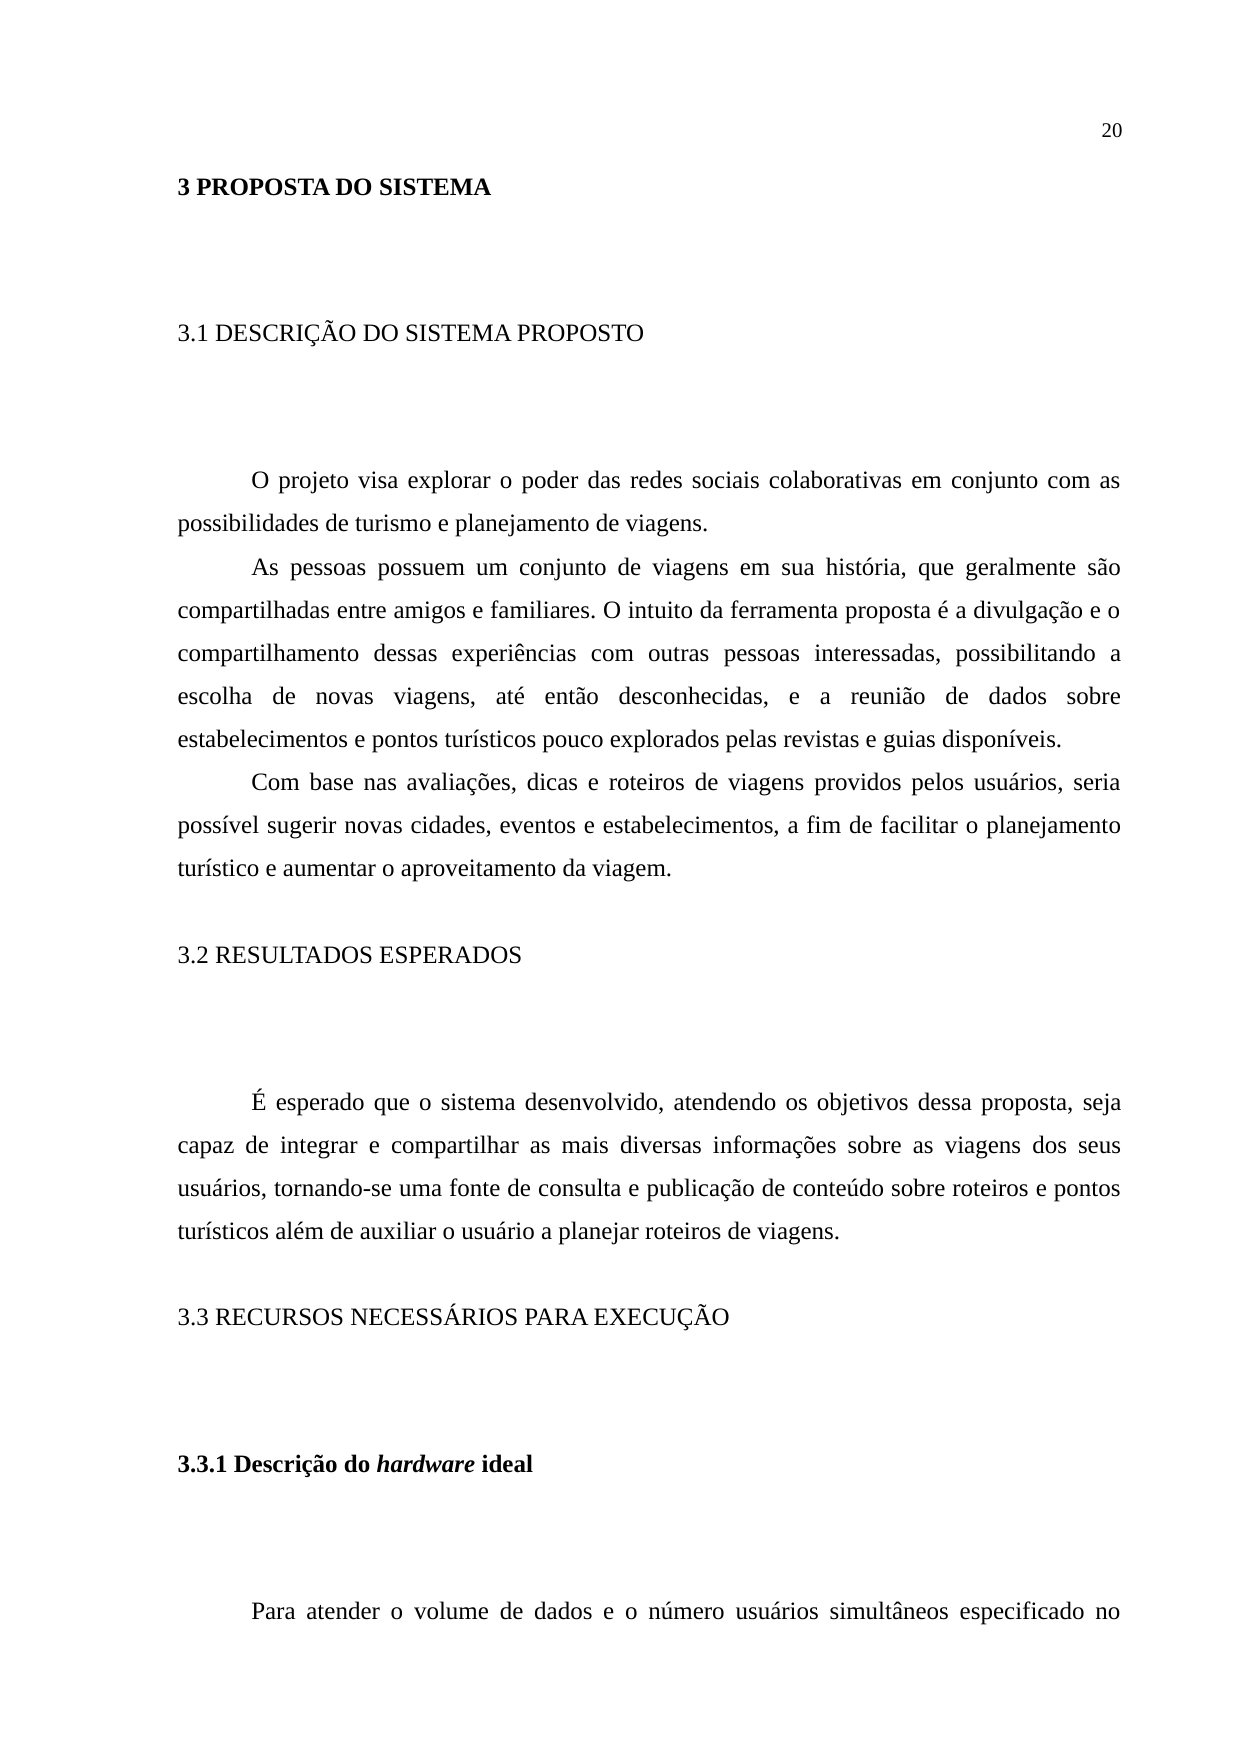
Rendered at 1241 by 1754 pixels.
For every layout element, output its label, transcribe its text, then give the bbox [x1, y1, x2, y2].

text As pessoas possuem um conjunto de viagens em sua história, que geralmente são compartilhadas entre amigos e familiares. O intuito da ferramenta proposta é a divulgação e o compartilhamento dessas experiências com outras pessoas interessadas, possibilitando a escolha de novas viagens, até então desconhecidas, e a reunião de dados sobre estabelecimentos e pontos turísticos pouco explorados pelas revistas e guias disponíveis. [177, 552, 1122, 753]
text Para atender o volume de dados e o número usuários simultâneos especificado no [177, 1596, 1122, 1625]
subtitle Proposta do sistema [177, 172, 945, 200]
text Com base nas avaliações, dicas e roteiros de viagens providos pelos usuários, seria possível sugerir novas cidades, eventos e estabelecimentos, a fim de facilitar o planejamento turístico e aumentar o aproveitamento da viagem. [177, 767, 1122, 882]
subtitle Recursos necessários para execução [177, 1302, 1122, 1331]
subtitle Descrição do sistema proposto [177, 318, 1122, 347]
text O projeto visa explorar o poder das redes sociais colaborativas em conjunto com as possibilidades de turismo e planejamento de viagens. [177, 465, 1122, 537]
text É esperado que o sistema desenvolvido, atendendo os objetivos dessa proposta, seja capaz de integrar e compartilhar as mais diversas informações sobre as viagens dos seus usuários, tornando-se uma fonte de consulta e publicação de conteúdo sobre roteiros e pontos turísticos além de auxiliar o usuário a planejar roteiros de viagens. [177, 1087, 1122, 1245]
subtitle Resultados esperados [177, 940, 1122, 968]
subtitle Descrição do hardware ideal [177, 1449, 1122, 1478]
